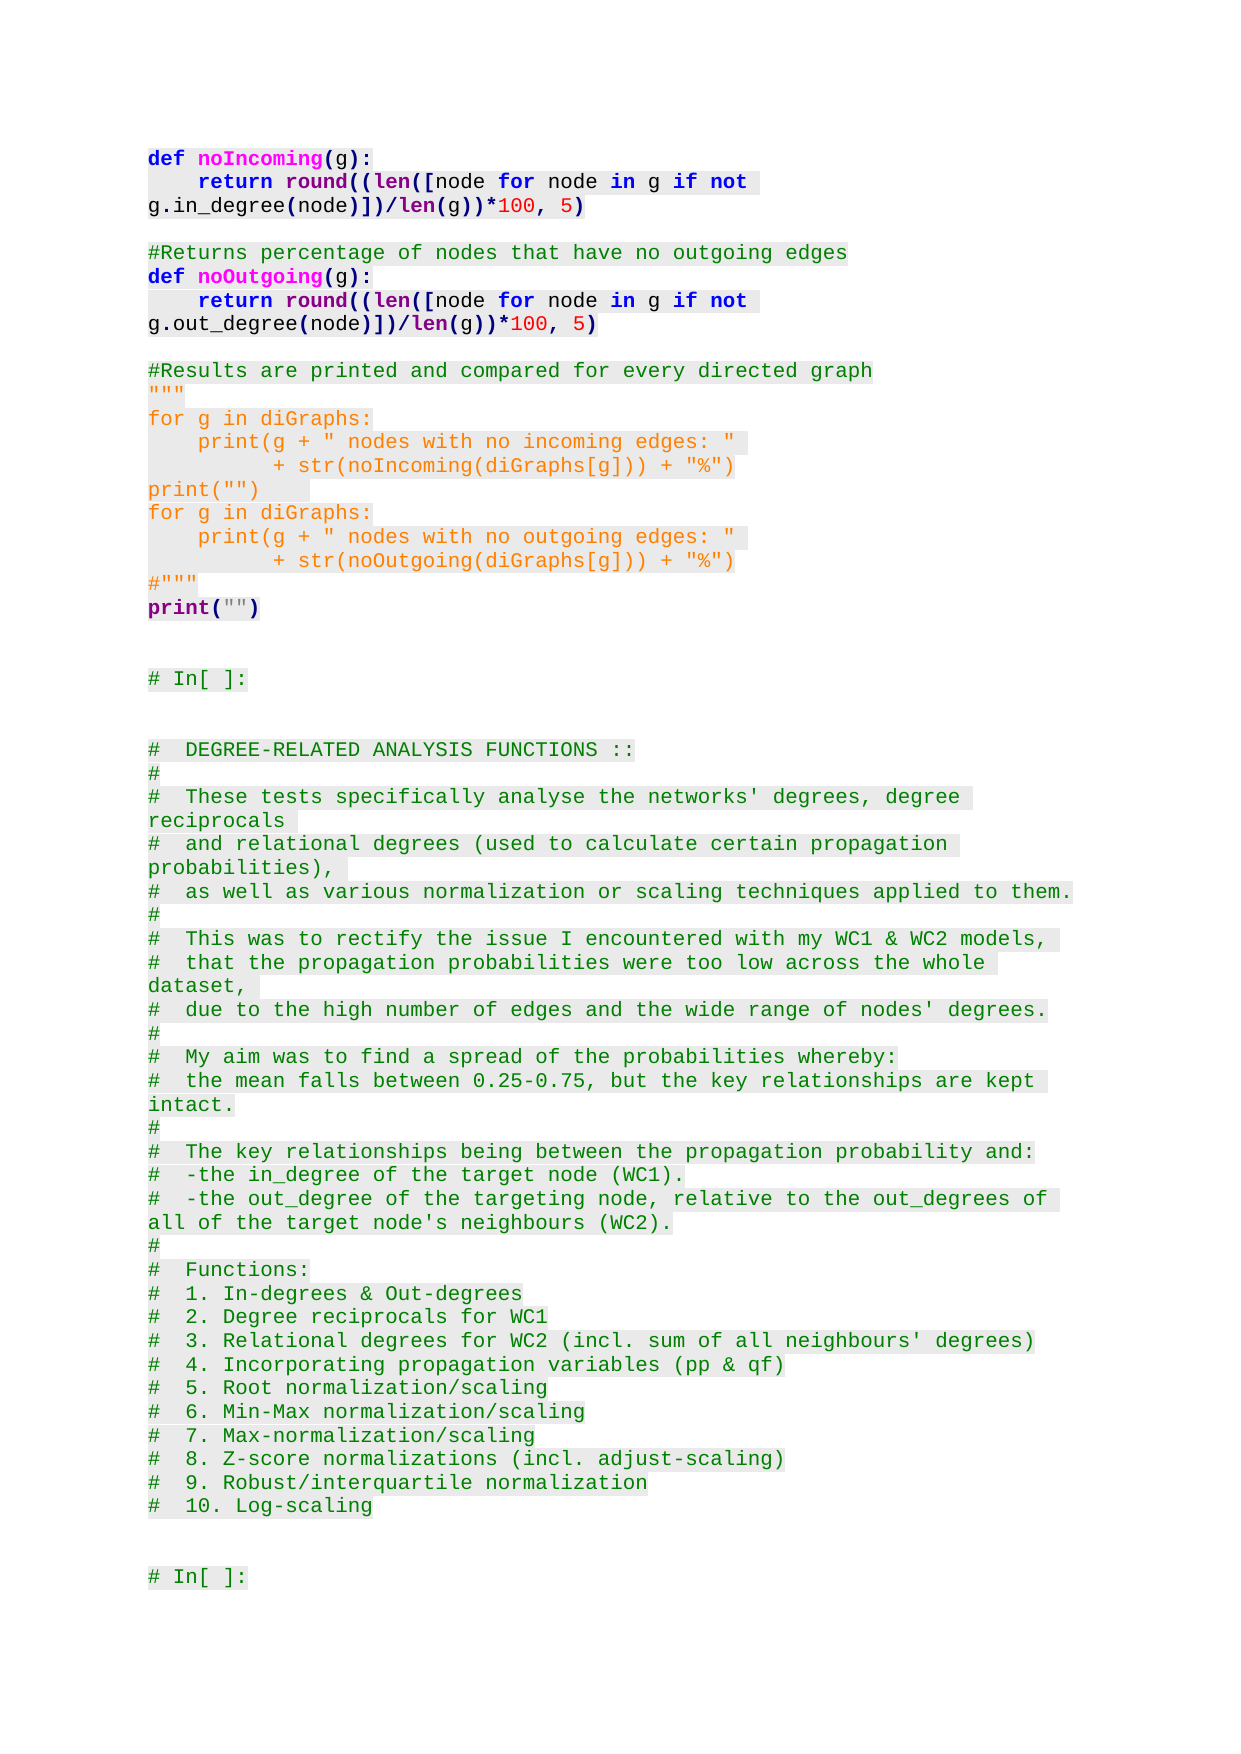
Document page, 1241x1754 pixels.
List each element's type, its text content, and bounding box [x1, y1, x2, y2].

text # In[ ]: [148, 1566, 1092, 1590]
text # 8. Z-score normalizations (incl. adjust-scaling) [148, 1448, 1092, 1472]
text # 7. Max-normalization/scaling [148, 1424, 1092, 1448]
text # 5. Root normalization/scaling [148, 1377, 1092, 1401]
text # These tests specifically analyse the networks' degrees, degree reciprocals [148, 786, 1092, 833]
text # DEGREE-RELATED ANALYSIS FUNCTIONS :: [148, 739, 1092, 762]
text # 10. Log-scaling [148, 1496, 1092, 1519]
text # 3. Relational degrees for WC2 (incl. sum of all neighbours' degrees) [148, 1330, 1092, 1354]
text def noIncoming(g): [148, 148, 1092, 171]
text print("") [148, 597, 1092, 621]
text # 9. Robust/interquartile normalization [148, 1472, 1092, 1496]
text for g in diGraphs: [148, 502, 1092, 526]
text # and relational degrees (used to calculate certain propagation probabilities), [148, 833, 1092, 881]
text # 4. Incorporating propagation variables (pp & qf) [148, 1354, 1092, 1377]
text # [148, 1023, 1092, 1046]
text # that the propagation probabilities were too low across the whole dataset, [148, 952, 1092, 999]
text # My aim was to find a spread of the probabilities whereby: [148, 1046, 1092, 1070]
text # The key relationships being between the propagation probability and: [148, 1141, 1092, 1164]
text # [148, 1235, 1092, 1259]
text for g in diGraphs: [148, 408, 1092, 431]
text # [148, 1117, 1092, 1141]
text # This was to rectify the issue I encountered with my WC1 & WC2 models, [148, 928, 1092, 952]
text return round((len([node for node in g if not g.in_degree(node)])/len(g))*100, 5) [148, 171, 1092, 219]
text # In[ ]: [148, 668, 1092, 692]
text + str(noOutgoing(diGraphs[g])) + "%") [148, 550, 1092, 573]
text + str(noIncoming(diGraphs[g])) + "%") [148, 455, 1092, 479]
text # 6. Min-Max normalization/scaling [148, 1401, 1092, 1424]
text # due to the high number of edges and the wide range of nodes' degrees. [148, 999, 1092, 1023]
text # [148, 904, 1092, 928]
text # as well as various normalization or scaling techniques applied to them. [148, 881, 1092, 904]
text # -the out_degree of the targeting node, relative to the out_degrees of all of the target node's neighbours (WC2). [148, 1188, 1092, 1235]
text # -the in_degree of the target node (WC1). [148, 1164, 1092, 1188]
text print(g + " nodes with no outgoing edges: " [148, 526, 1092, 550]
text # [148, 762, 1092, 786]
text def noOutgoing(g): [148, 266, 1092, 289]
text # the mean falls between 0.25-0.75, but the key relationships are kept intact. [148, 1070, 1092, 1117]
text """ [148, 384, 1092, 408]
text print(g + " nodes with no incoming edges: " [148, 431, 1092, 455]
text # Functions: [148, 1259, 1092, 1283]
text # 1. In-degrees & Out-degrees [148, 1283, 1092, 1306]
text #""" [148, 573, 1092, 597]
text #Returns percentage of nodes that have no outgoing edges [148, 242, 1092, 266]
text #Results are printed and compared for every directed graph [148, 361, 1092, 384]
text print("") [148, 479, 1092, 502]
text # 2. Degree reciprocals for WC1 [148, 1306, 1092, 1330]
text return round((len([node for node in g if not g.out_degree(node)])/len(g))*100, 5) [148, 289, 1092, 337]
